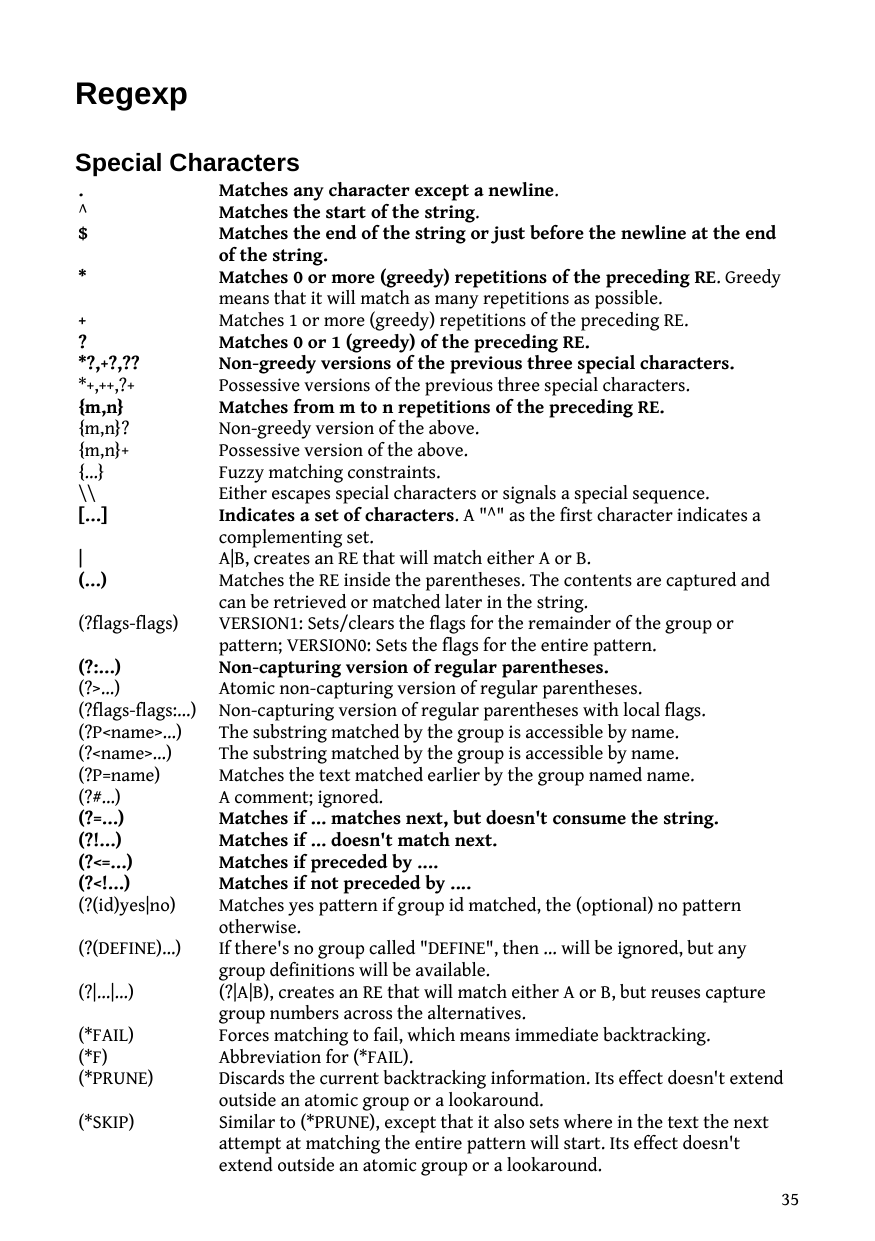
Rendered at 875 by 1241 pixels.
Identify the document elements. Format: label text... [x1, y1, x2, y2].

table_cell (?flags-flags:…) [75, 700, 216, 722]
table_cell (?#…) [75, 787, 216, 808]
table_cell Atomic non-capturing version of regular parentheses. [216, 678, 796, 700]
table_cell (?:…) [75, 657, 216, 678]
table_cell Possessive versions of the previous three special characters. [216, 375, 796, 397]
table_cell […] [75, 505, 216, 548]
table_cell (?(id)yes|no) [75, 895, 216, 938]
table_cell Indicates a set of characters. A "^" as the first character indicates a complementing set. [216, 505, 796, 548]
table_cell ? [75, 332, 216, 353]
table_cell Matches if not preceded by .... [216, 873, 796, 895]
subtitle Regexp [75, 75, 799, 111]
table_cell The substring matched by the group is accessible by name. [216, 722, 796, 743]
table_cell * [75, 267, 216, 310]
table_cell {m,n}? [75, 418, 216, 440]
table_cell Possessive version of the above. [216, 440, 796, 462]
table_cell Matches if ... doesn't match next. [216, 830, 796, 852]
table_cell + [75, 310, 216, 332]
table_cell Matches yes pattern if group id matched, the (optional) no pattern otherwise. [216, 895, 796, 938]
table_cell (…) [75, 570, 216, 613]
table_cell Forces matching to fail, which means immediate backtracking. [216, 1025, 796, 1047]
table_cell Matches from m to n repetitions of the preceding RE. [216, 397, 796, 418]
table_cell *+,++,?+ [75, 375, 216, 397]
table_cell A comment; ignored. [216, 787, 796, 808]
table_cell A|B, creates an RE that will match either A or B. [216, 548, 796, 570]
table_cell Fuzzy matching constraints. [216, 462, 796, 483]
table_cell VERSION1: Sets/clears the flags for the remainder of the group or pattern; VERSION0: Sets the flags for the entire pattern. [216, 613, 796, 657]
table_cell (?P=name) [75, 765, 216, 787]
table_header Matches any character except a newline. [216, 180, 796, 202]
table_cell Matches if preceded by .... [216, 852, 796, 873]
table_cell Matches the text matched earlier by the group named name. [216, 765, 796, 787]
table_cell (*SKIP) [75, 1112, 216, 1177]
table_cell Non-greedy versions of the previous three special characters. [216, 353, 796, 375]
table_cell {…} [75, 462, 216, 483]
table_cell \\ [75, 483, 216, 505]
table_cell Either escapes special characters or signals a special sequence. [216, 483, 796, 505]
table_cell {m,n}+ [75, 440, 216, 462]
table_cell Similar to (*PRUNE), except that it also sets where in the text the next attempt at matching the entire pattern will start. Its effect doesn't extend outside an atomic group or a lookaround. [216, 1112, 796, 1177]
table_cell The substring matched by the group is accessible by name. [216, 743, 796, 765]
table_cell (*FAIL) [75, 1025, 216, 1047]
table_cell Matches the RE inside the parentheses. The contents are captured and can be retrieved or matched later in the string. [216, 570, 796, 613]
table_cell (?>…) [75, 678, 216, 700]
table_cell Non-capturing version of regular parentheses with local flags. [216, 700, 796, 722]
table_cell Non-greedy version of the above. [216, 418, 796, 440]
table_cell (?!…) [75, 830, 216, 852]
table_cell Matches if ... matches next, but doesn't consume the string. [216, 808, 796, 830]
table_cell ^ [75, 202, 216, 223]
table_cell {m,n} [75, 397, 216, 418]
table_cell Discards the current backtracking information. Its effect doesn't extend outside an atomic group or a lookaround. [216, 1068, 796, 1112]
table_cell Matches 1 or more (greedy) repetitions of the preceding RE. [216, 310, 796, 332]
table_cell Non-capturing version of regular parentheses. [216, 657, 796, 678]
table_header . [75, 180, 216, 202]
table_cell (?<name>…) [75, 743, 216, 765]
table_cell *?,+?,?? [75, 353, 216, 375]
table_cell Matches 0 or more (greedy) repetitions of the preceding RE. Greedy means that it will match as many repetitions as possible. [216, 267, 796, 310]
table_cell $ [75, 223, 216, 267]
subtitle Special Characters [75, 148, 799, 177]
table_cell (?flags-flags) [75, 613, 216, 657]
table_cell Matches 0 or 1 (greedy) of the preceding RE. [216, 332, 796, 353]
table_cell (?P<name>…) [75, 722, 216, 743]
table_cell (?|A|B), creates an RE that will match either A or B, but reuses capture group numbers across the alternatives. [216, 982, 796, 1025]
table_cell (?(DEFINE)…) [75, 938, 216, 982]
table_cell Matches the end of the string or just before the newline at the end of the string. [216, 223, 796, 267]
table_cell Abbreviation for (*FAIL). [216, 1047, 796, 1068]
table_cell (?|...|…) [75, 982, 216, 1025]
table_cell (?<=…) [75, 852, 216, 873]
table_cell If there's no group called "DEFINE", then ... will be ignored, but any group definitions will be available. [216, 938, 796, 982]
table_cell Matches the start of the string. [216, 202, 796, 223]
table_cell (*PRUNE) [75, 1068, 216, 1112]
table_cell (?<!…) [75, 873, 216, 895]
table_cell (*F) [75, 1047, 216, 1068]
table_cell (?=…) [75, 808, 216, 830]
table_cell | [75, 548, 216, 570]
